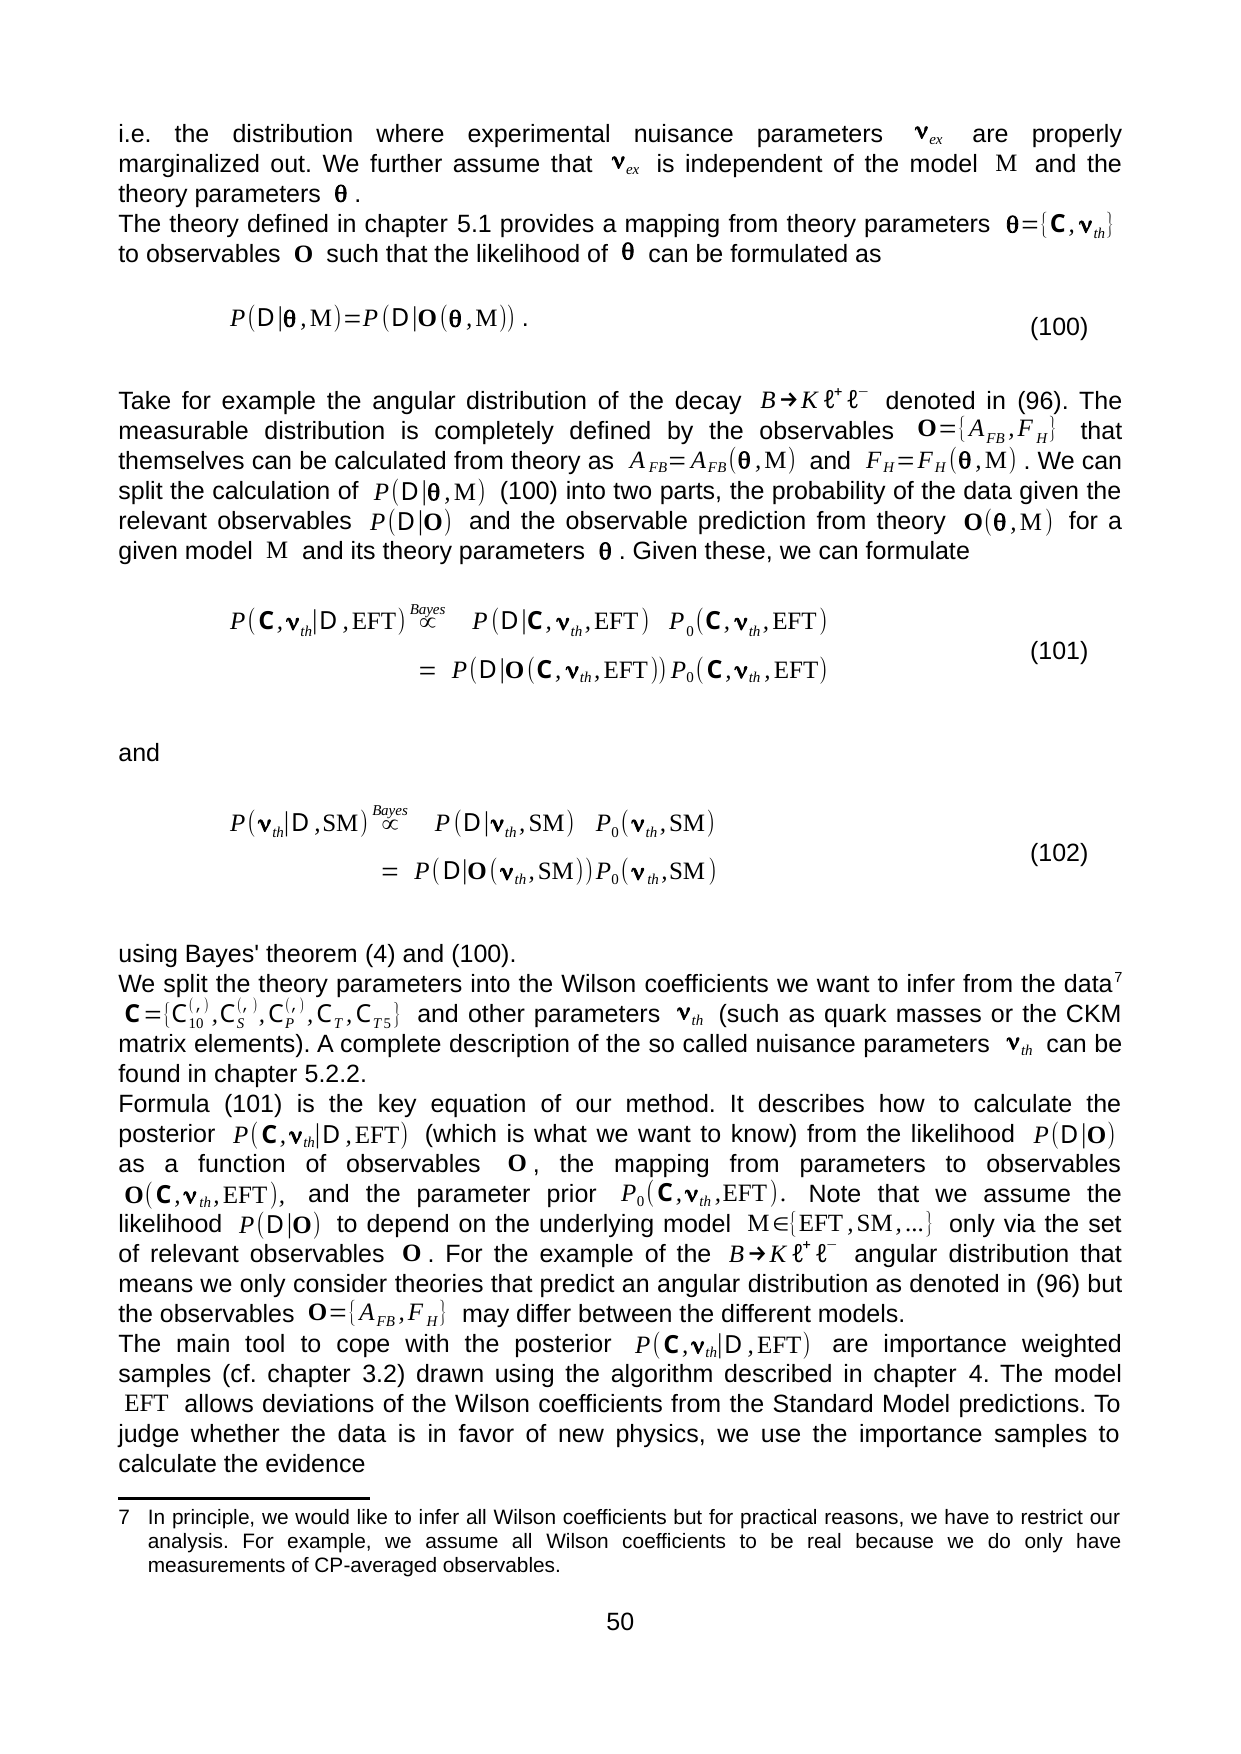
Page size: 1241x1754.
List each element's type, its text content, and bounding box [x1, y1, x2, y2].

text and [118, 737, 1122, 767]
table_header [118, 297, 217, 356]
table_header (101) [1024, 594, 1123, 707]
text We split the theory parameters into the Wilson coefficients we want to infer from the data and other parameters (such as quark masses or the CKM matrix elements). A complete description of the so called nuisance parameters can be found in chapter 5.2.2. [118, 969, 1122, 1089]
table_header [118, 594, 217, 707]
text The main tool to cope with the posterior are importance weighted samples (cf. chapter 3.2) drawn using the algorithm described in chapter 4. The model allows deviations of the Wilson coefficients from the Standard Model predictions. To judge whether the data is in favor of new physics, we use the importance samples to calculate the evidence [118, 1329, 1122, 1479]
table_header . [217, 297, 1024, 356]
text In principle, we would like to infer all Wilson coefficients but for practical reasons, we have to restrict our analysis. For example, we assume all Wilson coefficients to be real because we do only have measurements of CP‑averaged observables. [118, 1505, 1122, 1578]
table_header (100) [1024, 297, 1123, 356]
text The theory defined in chapter 5.1 provides a mapping from theory parameters to observables such that the likelihood of can be formulated as [118, 208, 1122, 268]
table_header [217, 594, 1024, 707]
table_header [118, 796, 217, 909]
text using Bayes' theorem (4) and (100). [118, 939, 1122, 969]
text Take for example the angular distribution of the decay denoted in (96). The measurable distribution is completely defined by the observables that themselves can be calculated from theory as and . We can split the calculation of (100) into two parts, the probability of the data given the relevant observables and the observable prediction from theory for a given model and its theory parameters . Given these, we can formulate [118, 386, 1122, 566]
text i.e. the distribution where experimental nuisance parameters are properly marginalized out. We further assume that is independent of the model and the theory parameters . [118, 118, 1122, 208]
table_header [217, 796, 1024, 909]
text Formula (101) is the key equation of our method. It describes how to calculate the posterior (which is what we want to know) from the likelihood as a function of observables , the mapping from parameters to observables and the parameter prior Note that we assume the likelihood to depend on the underlying model only via the set of relevant observables . For the example of the angular distribution that means we only consider theories that predict an angular distribution as denoted in (96) but the observables may differ between the different models. [118, 1089, 1122, 1329]
table_header (102) [1024, 796, 1123, 909]
